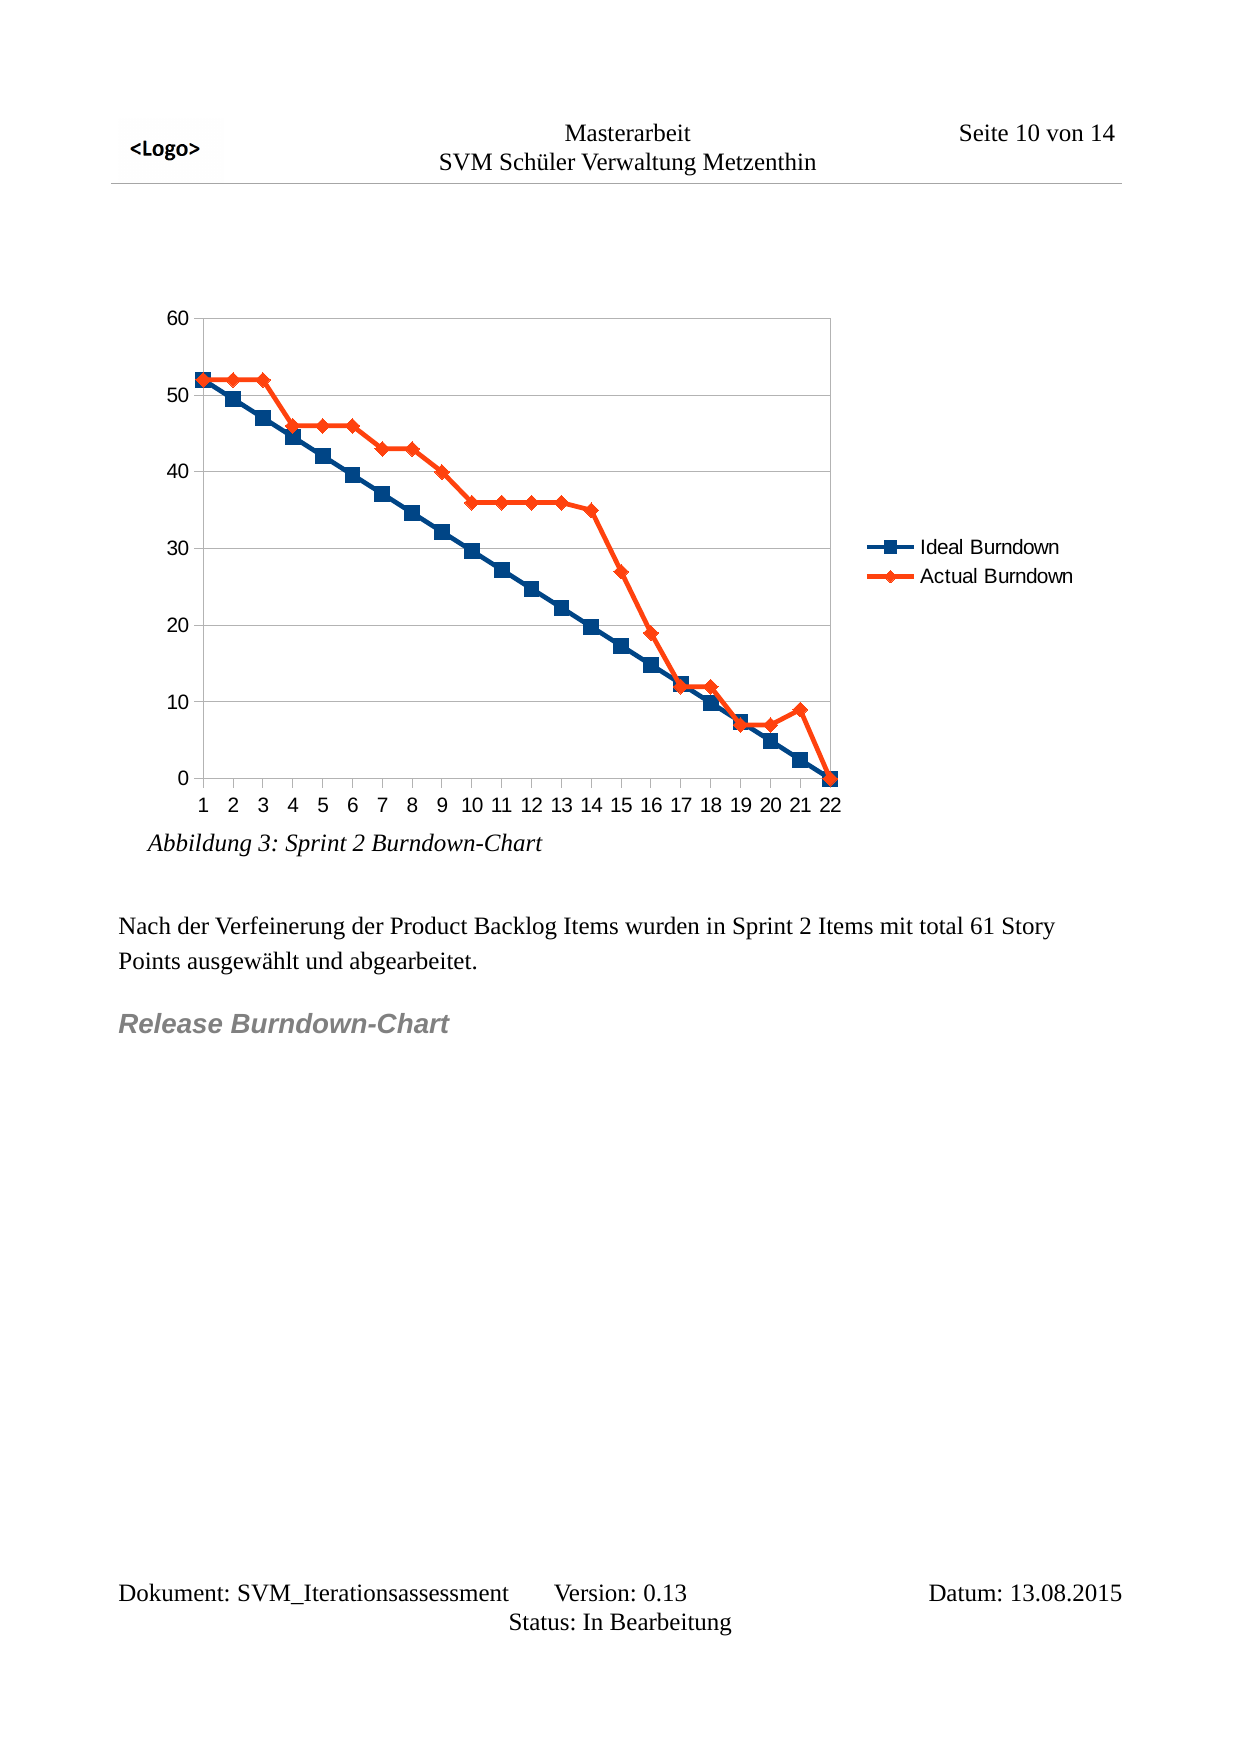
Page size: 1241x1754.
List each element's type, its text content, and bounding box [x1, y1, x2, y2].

text Abbildung 3: Sprint 2 Burndown-Chart [148, 828, 1093, 856]
picture [118, 118, 224, 183]
text Nach der Verfeinerung der Product Backlog Items wurden in Sprint 2 Items mit total 61 Story Points ausgewählt und abgearbeitet. [118, 911, 1122, 974]
subtitle Release Burndown-Chart [118, 1007, 1122, 1039]
